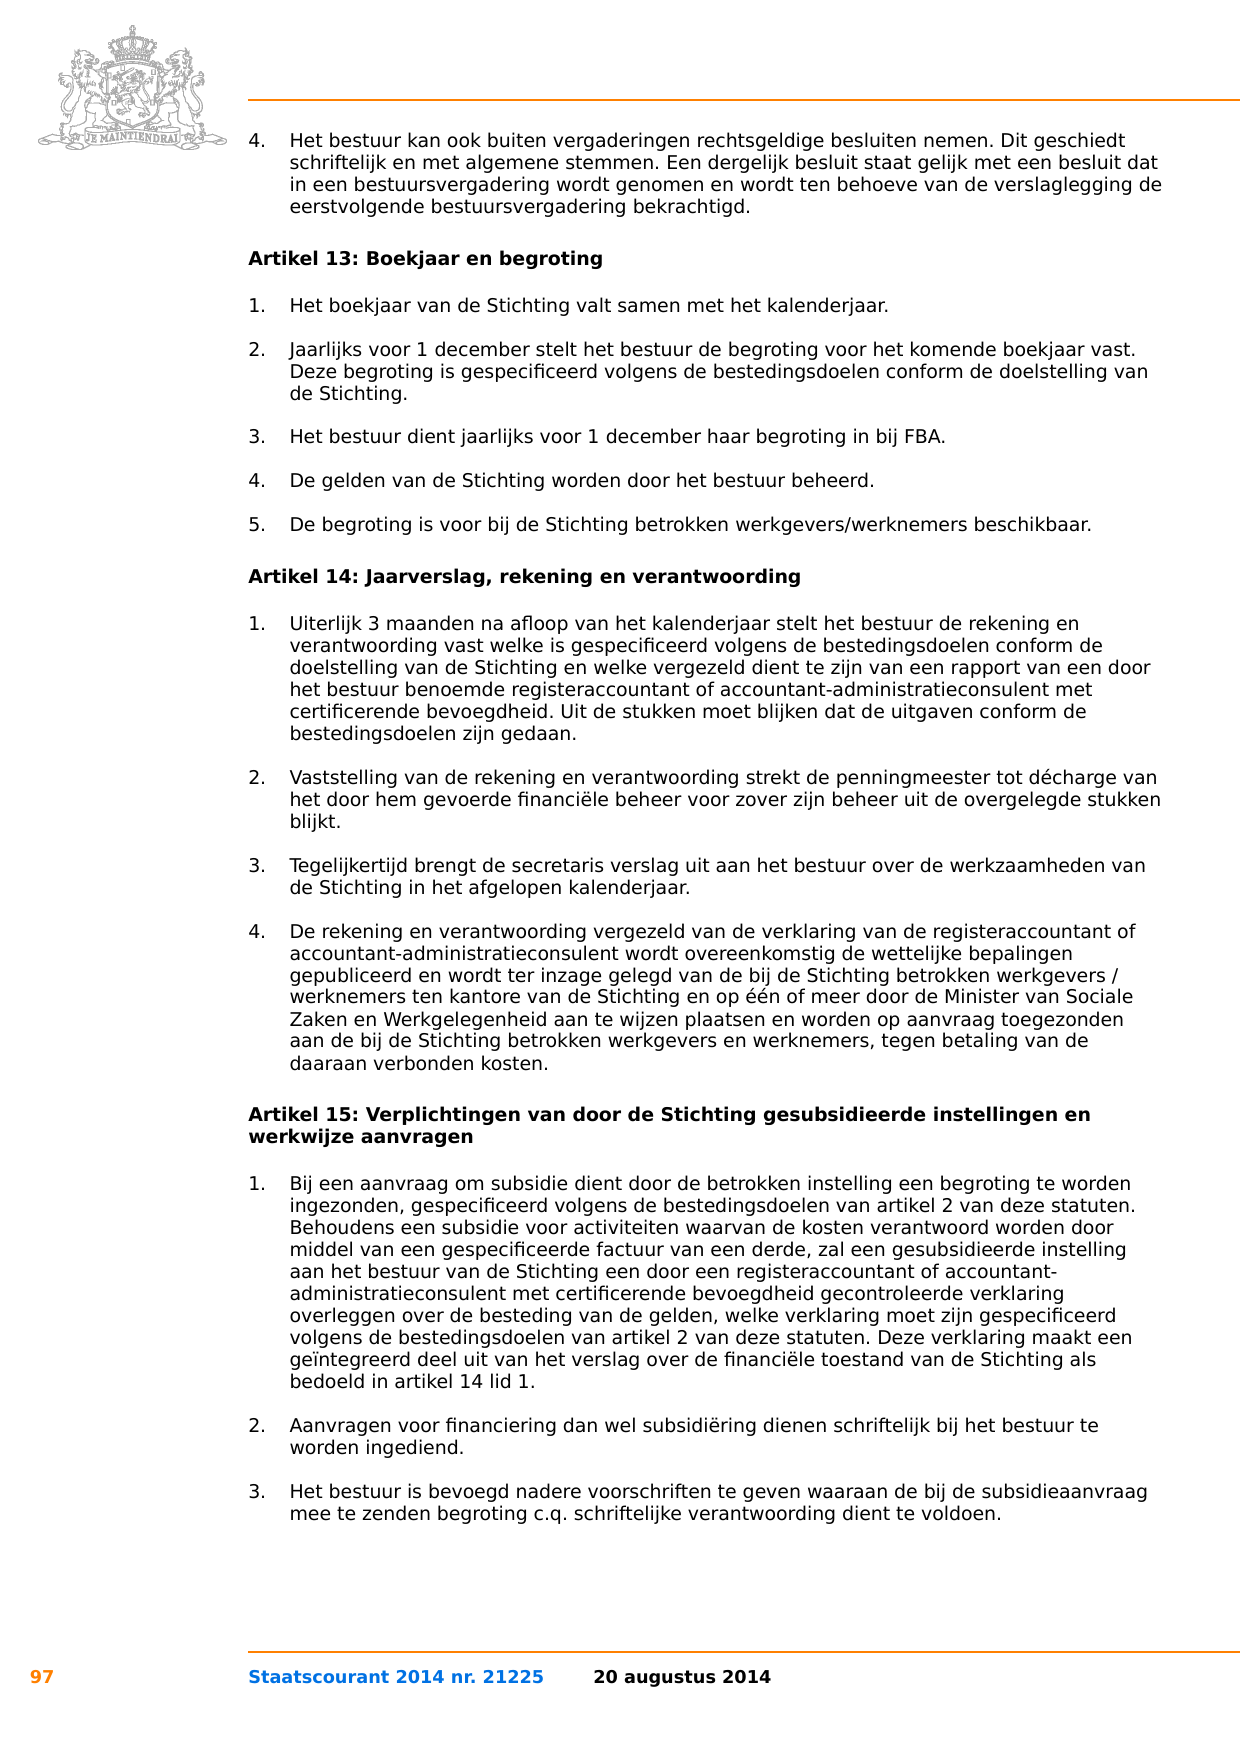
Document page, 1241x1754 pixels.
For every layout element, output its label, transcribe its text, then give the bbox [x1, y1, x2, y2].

text 1. Het boekjaar van de Stichting valt samen met het kalenderjaar. [248, 295, 1163, 317]
text 2. Aanvragen voor financiering dan wel subsidiëring dienen schriftelijk bij het bestuur te worden ingediend. [248, 1415, 1163, 1459]
text 3. Tegelijkertijd brengt de secretaris verslag uit aan het bestuur over de werkzaamheden van de Stichting in het afgelopen kalenderjaar. [248, 855, 1163, 899]
text 4. De gelden van de Stichting worden door het bestuur beheerd. [248, 470, 1163, 492]
text 3. Het bestuur dient jaarlijks voor 1 december haar begroting in bij FBA. [248, 426, 1163, 448]
text 1. Uiterlijk 3 maanden na afloop van het kalenderjaar stelt het bestuur de rekening en verantwoording vast welke is gespecificeerd volgens de bestedingsdoelen conform de doelstelling van de Stichting en welke vergezeld dient te zijn van een rapport van een door het bestuur benoemde registeraccountant of accountant-administratieconsulent met certificerende bevoegdheid. Uit de stukken moet blijken dat de uitgaven conform de bestedingsdoelen zijn gedaan. [248, 613, 1163, 745]
subtitle Artikel 13: Boekjaar en begroting [248, 248, 1163, 270]
text 5. De begroting is voor bij de Stichting betrokken werkgevers/werknemers beschikbaar. [248, 514, 1163, 536]
subtitle Artikel 14: Jaarverslag, rekening en verantwoording [248, 566, 1163, 588]
subtitle Artikel 15: Verplichtingen van door de Stichting gesubsidieerde instellingen en werkwijze aanvragen [248, 1104, 1163, 1148]
picture [38, 25, 227, 150]
text 3. Het bestuur is bevoegd nadere voorschriften te geven waaraan de bij de subsidieaanvraag mee te zenden begroting c.q. schriftelijke verantwoording dient te voldoen. [248, 1481, 1163, 1525]
text 4. De rekening en verantwoording vergezeld van de verklaring van de registeraccountant of accountant-administratieconsulent wordt overeenkomstig de wettelijke bepalingen gepubliceerd en wordt ter inzage gelegd van de bij de Stichting betrokken werkgevers / werknemers ten kantore van de Stichting en op één of meer door de Minister van Sociale Zaken en Werkgelegenheid aan te wijzen plaatsen en worden op aanvraag toegezonden aan de bij de Stichting betrokken werkgevers en werknemers, tegen betaling van de daaraan verbonden kosten. [248, 921, 1163, 1074]
text 2. Jaarlijks voor 1 december stelt het bestuur de begroting voor het komende boekjaar vast. Deze begroting is gespecificeerd volgens de bestedingsdoelen conform de doelstelling van de Stichting. [248, 339, 1163, 404]
text 1. Bij een aanvraag om subsidie dient door de betrokken instelling een begroting te worden ingezonden, gespecificeerd volgens de bestedingsdoelen van artikel 2 van deze statuten. Behoudens een subsidie voor activiteiten waarvan de kosten verantwoord worden door middel van een gespecificeerde factuur van een derde, zal een gesubsidieerde instelling aan het bestuur van de Stichting een door een registeraccountant of accountant-administratieconsulent met certificerende bevoegdheid gecontroleerde verklaring overleggen over de besteding van de gelden, welke verklaring moet zijn gespecificeerd volgens de bestedingsdoelen van artikel 2 van deze statuten. Deze verklaring maakt een geïntegreerd deel uit van het verslag over de financiële toestand van de Stichting als bedoeld in artikel 14 lid 1. [248, 1173, 1163, 1393]
text 4. Het bestuur kan ook buiten vergaderingen rechtsgeldige besluiten nemen. Dit geschiedt schriftelijk en met algemene stemmen. Een dergelijk besluit staat gelijk met een besluit dat in een bestuursvergadering wordt genomen en wordt ten behoeve van de verslaglegging de eerstvolgende bestuursvergadering bekrachtigd. [248, 130, 1163, 218]
text 2. Vaststelling van de rekening en verantwoording strekt de penningmeester tot décharge van het door hem gevoerde financiële beheer voor zover zijn beheer uit de overgelegde stukken blijkt. [248, 767, 1163, 833]
